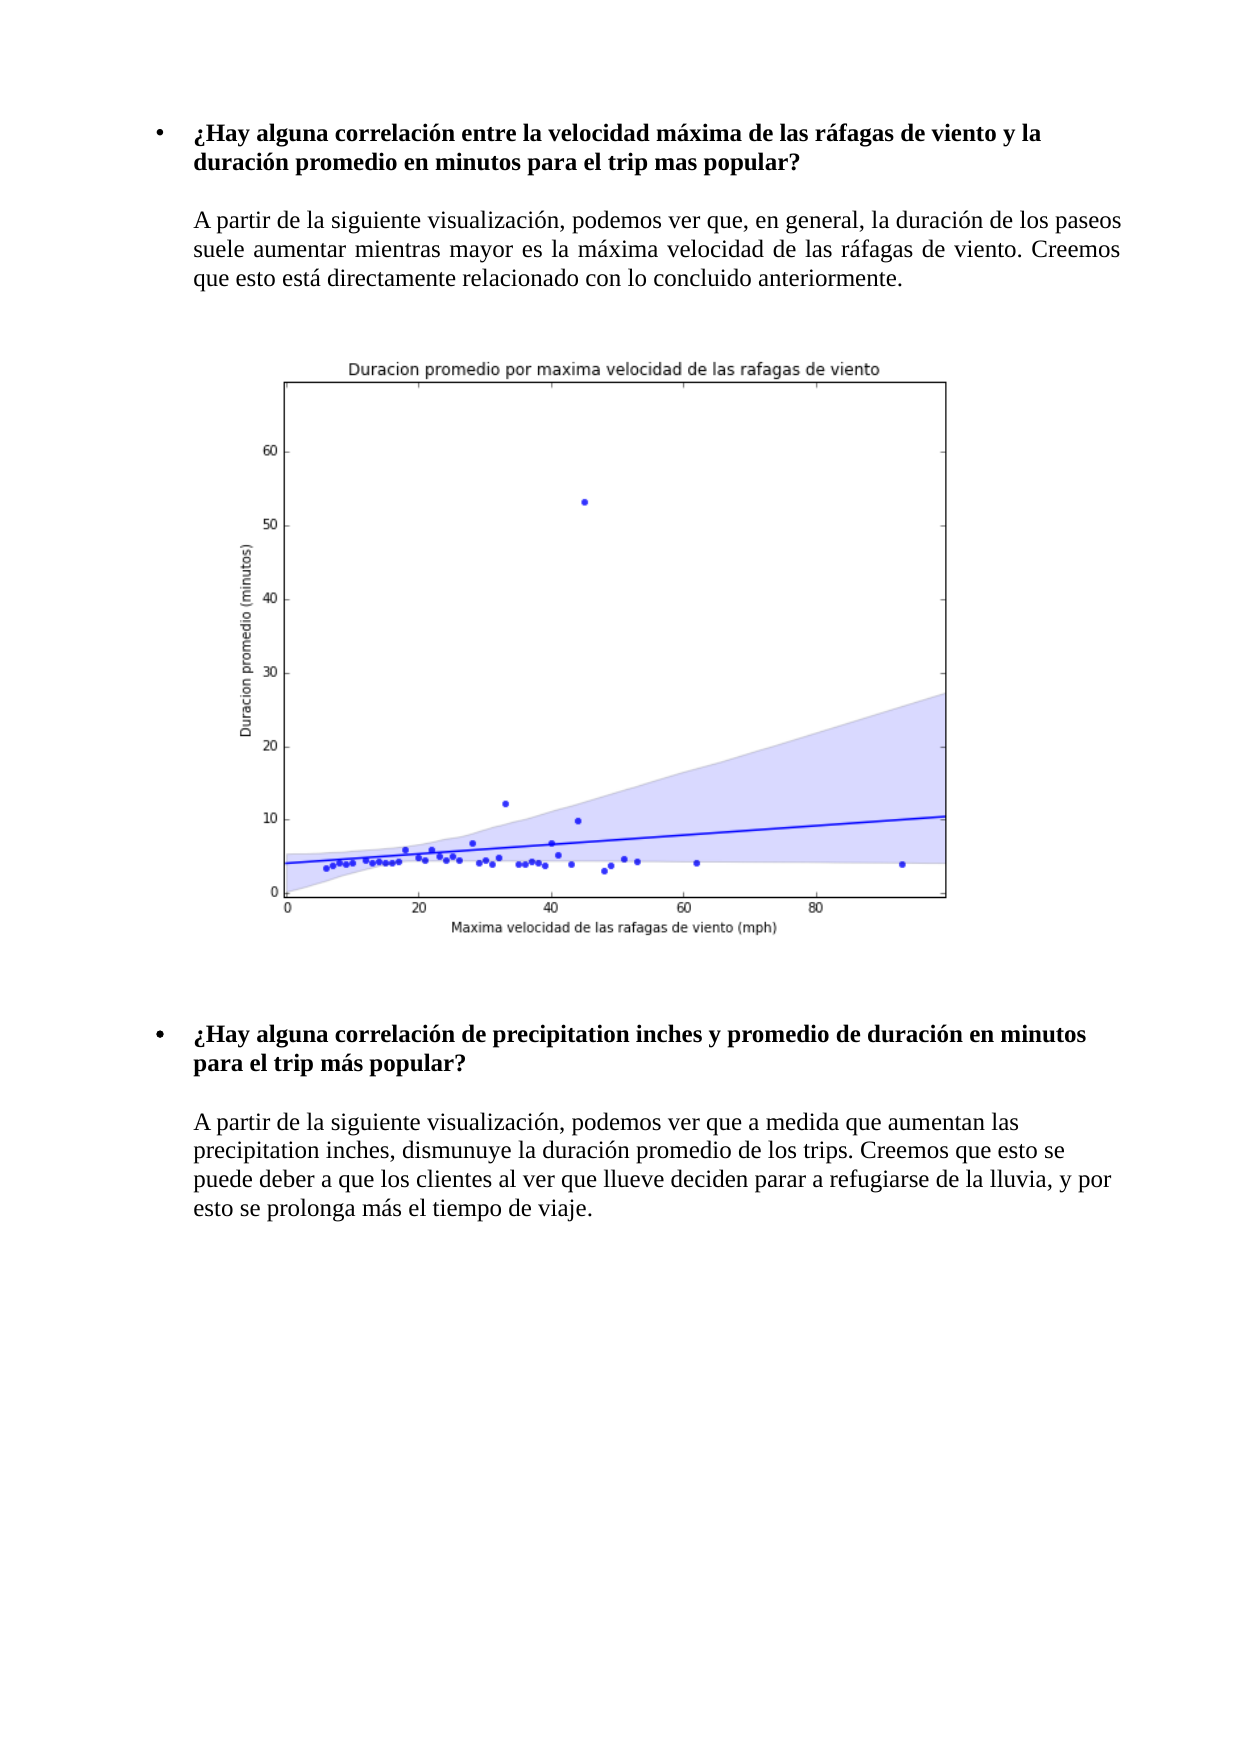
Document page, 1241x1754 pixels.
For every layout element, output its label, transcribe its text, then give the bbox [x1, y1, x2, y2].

picture [177, 316, 1031, 980]
list A partir de la siguiente visualización, podemos ver que, en general, la duración de los paseos suele aumentar mientras mayor es la máxima velocidad de las ráfagas de viento. Creemos que esto está directamente relacionado con lo concluido anteriormente. [156, 205, 1122, 291]
list ¿Hay alguna correlación de precipitation inches y promedio de duración en minutos para el trip más popular? [156, 1019, 1122, 1077]
list A partir de la siguiente visualización, podemos ver que a medida que aumentan las precipitation inches, dismunuye la duración promedio de los trips. Creemos que esto se puede deber a que los clientes al ver que llueve deciden parar a refugiarse de la lluvia, y por esto se prolonga más el tiempo de viaje. [156, 1107, 1122, 1222]
list ¿Hay alguna correlación entre la velocidad máxima de las ráfagas de viento y la duración promedio en minutos para el trip mas popular? [156, 118, 1122, 176]
